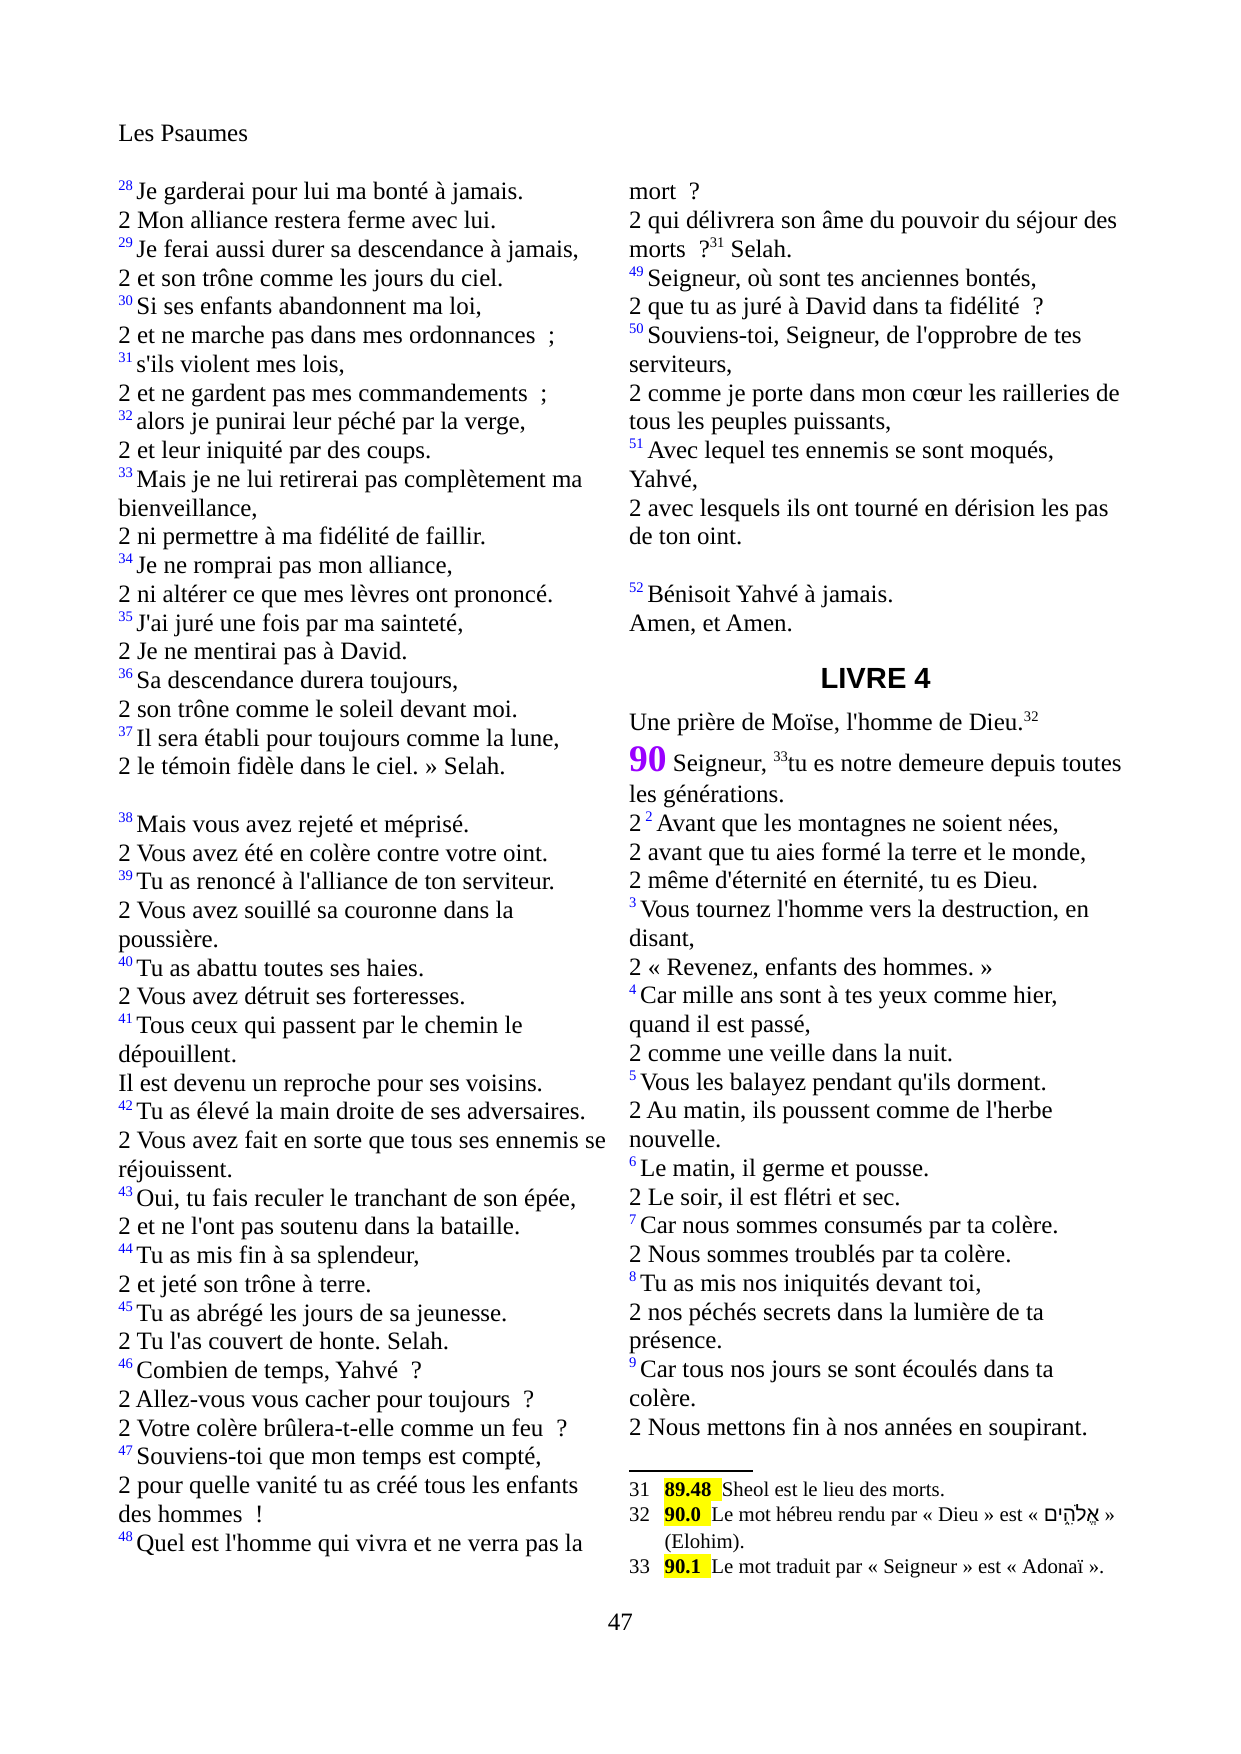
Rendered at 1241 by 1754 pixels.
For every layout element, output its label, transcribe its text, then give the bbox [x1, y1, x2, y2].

text 2 « Revenez, enfants des hommes. » [629, 952, 1122, 981]
text 89.48 Sheol est le lieu des morts. [629, 1477, 1122, 1501]
text 35 J'ai juré une fois par ma sainteté, [118, 608, 611, 636]
text 2 Le soir, il est flétri et sec. [629, 1182, 1122, 1211]
text 42 Tu as élevé la main droite de ses adversaires. [118, 1096, 611, 1125]
text 4 Car mille ans sont à tes yeux comme hier, quand il est passé, [629, 981, 1122, 1038]
text 5 Vous les balayez pendant qu'ils dorment. [629, 1067, 1122, 1096]
text 33 Mais je ne lui retirerai pas complètement ma bienveillance, [118, 464, 611, 521]
text 32 alors je punirai leur péché par la verge, [118, 406, 611, 435]
subtitle LIVRE 4 [629, 661, 1122, 695]
text 2 son trône comme le soleil devant moi. [118, 694, 611, 723]
text 2 et ne marche pas dans mes ordonnances ; [118, 320, 611, 349]
text 50 Souviens-toi, Seigneur, de l'opprobre de tes serviteurs, [629, 320, 1122, 378]
text 2 Mon alliance restera ferme avec lui. [118, 205, 611, 234]
text 38 Mais vous avez rejeté et méprisé. [118, 809, 611, 838]
text 51 Avec lequel tes ennemis se sont moqués, Yahvé, [629, 435, 1122, 493]
text 39 Tu as renoncé à l'alliance de ton serviteur. [118, 866, 611, 895]
text 52 Bénisoit Yahvé à jamais. [629, 579, 1122, 608]
title Une prière de Moïse, l'homme de Dieu. [629, 707, 1122, 736]
text Il est devenu un reproche pour ses voisins. [118, 1068, 611, 1096]
text 2 Vous avez fait en sorte que tous ses ennemis se réjouissent. [118, 1125, 611, 1183]
text 2 et ne l'ont pas soutenu dans la bataille. [118, 1211, 611, 1240]
text 2 nos péchés secrets dans la lumière de ta présence. [629, 1297, 1122, 1354]
text 90.0 Le mot hébreu rendu par « Dieu » est « אֱלֹהִ֑ים » (Elohim). [629, 1501, 1122, 1553]
text 2 comme je porte dans mon cœur les railleries de tous les peuples puissants, [629, 378, 1122, 435]
text 30 Si ses enfants abandonnent ma loi, [118, 291, 611, 320]
text 40 Tu as abattu toutes ses haies. [118, 953, 611, 981]
text 8 Tu as mis nos iniquités devant toi, [629, 1268, 1122, 1297]
text 2 Vous avez été en colère contre votre oint. [118, 838, 611, 866]
text 2 ni permettre à ma fidélité de faillir. [118, 521, 611, 550]
text 2 Au matin, ils poussent comme de l'herbe nouvelle. [629, 1096, 1122, 1153]
text 28 Je garderai pour lui ma bonté à jamais. [118, 176, 611, 205]
text 90 Seigneur, tu es notre demeure depuis toutes les générations. [629, 736, 1122, 808]
text 2 Je ne mentirai pas à David. [118, 636, 611, 665]
text 45 Tu as abrégé les jours de sa jeunesse. [118, 1298, 611, 1326]
text 2 ni altérer ce que mes lèvres ont prononcé. [118, 579, 611, 608]
text 43 Oui, tu fais reculer le tranchant de son épée, [118, 1183, 611, 1211]
text 2 Allez-vous vous cacher pour toujours ? [118, 1384, 611, 1413]
text 29 Je ferai aussi durer sa descendance à jamais, [118, 234, 611, 263]
text 46 Combien de temps, Yahvé ? [118, 1355, 611, 1384]
text 41 Tous ceux qui passent par le chemin le dépouillent. [118, 1010, 611, 1068]
text 47 Souviens-toi que mon temps est compté, [118, 1441, 611, 1470]
text 2 Nous sommes troublés par ta colère. [629, 1239, 1122, 1268]
text 31 s'ils violent mes lois, [118, 349, 611, 378]
text 2 comme une veille dans la nuit. [629, 1038, 1122, 1067]
text 2 le témoin fidèle dans le ciel. » Selah. [118, 751, 611, 780]
text 34 Je ne romprai pas mon alliance, [118, 550, 611, 579]
text 3 Vous tournez l'homme vers la destruction, en disant, [629, 894, 1122, 952]
text Amen, et Amen. [629, 608, 1122, 636]
text 2 Votre colère brûlera-t-elle comme un feu ? [118, 1413, 611, 1441]
text 2 Tu l'as couvert de honte. Selah. [118, 1326, 611, 1355]
text 2 Vous avez détruit ses forteresses. [118, 981, 611, 1010]
text mort ? [629, 176, 1122, 205]
text 37 Il sera établi pour toujours comme la lune, [118, 723, 611, 751]
text 2 2 Avant que les montagnes ne soient nées, [629, 808, 1122, 837]
text 49 Seigneur, où sont tes anciennes bontés, [629, 263, 1122, 291]
text 2 et leur iniquité par des coups. [118, 435, 611, 464]
text 2 que tu as juré à David dans ta fidélité ? [629, 291, 1122, 320]
text 90.1 Le mot traduit par « Seigneur » est « Adonaï ». [629, 1553, 1122, 1578]
text 36 Sa descendance durera toujours, [118, 665, 611, 694]
text 2 pour quelle vanité tu as créé tous les enfants des hommes ! [118, 1470, 611, 1528]
text 2 avant que tu aies formé la terre et le monde, [629, 837, 1122, 866]
text 2 Nous mettons fin à nos années en soupirant. [629, 1412, 1122, 1441]
text 2 et jeté son trône à terre. [118, 1269, 611, 1298]
text 2 Vous avez souillé sa couronne dans la poussière. [118, 895, 611, 953]
text 2 et ne gardent pas mes commandements ; [118, 378, 611, 406]
text 48 Quel est l'homme qui vivra et ne verra pas la [118, 1528, 611, 1556]
text 2 qui délivrera son âme du pouvoir du séjour des morts ? Selah. [629, 205, 1122, 263]
text 6 Le matin, il germe et pousse. [629, 1153, 1122, 1182]
text 2 avec lesquels ils ont tourné en dérision les pas de ton oint. [629, 493, 1122, 550]
text 7 Car nous sommes consumés par ta colère. [629, 1211, 1122, 1239]
text 2 et son trône comme les jours du ciel. [118, 263, 611, 291]
text 44 Tu as mis fin à sa splendeur, [118, 1240, 611, 1269]
text 9 Car tous nos jours se sont écoulés dans ta colère. [629, 1354, 1122, 1412]
text 2 même d'éternité en éternité, tu es Dieu. [629, 866, 1122, 894]
